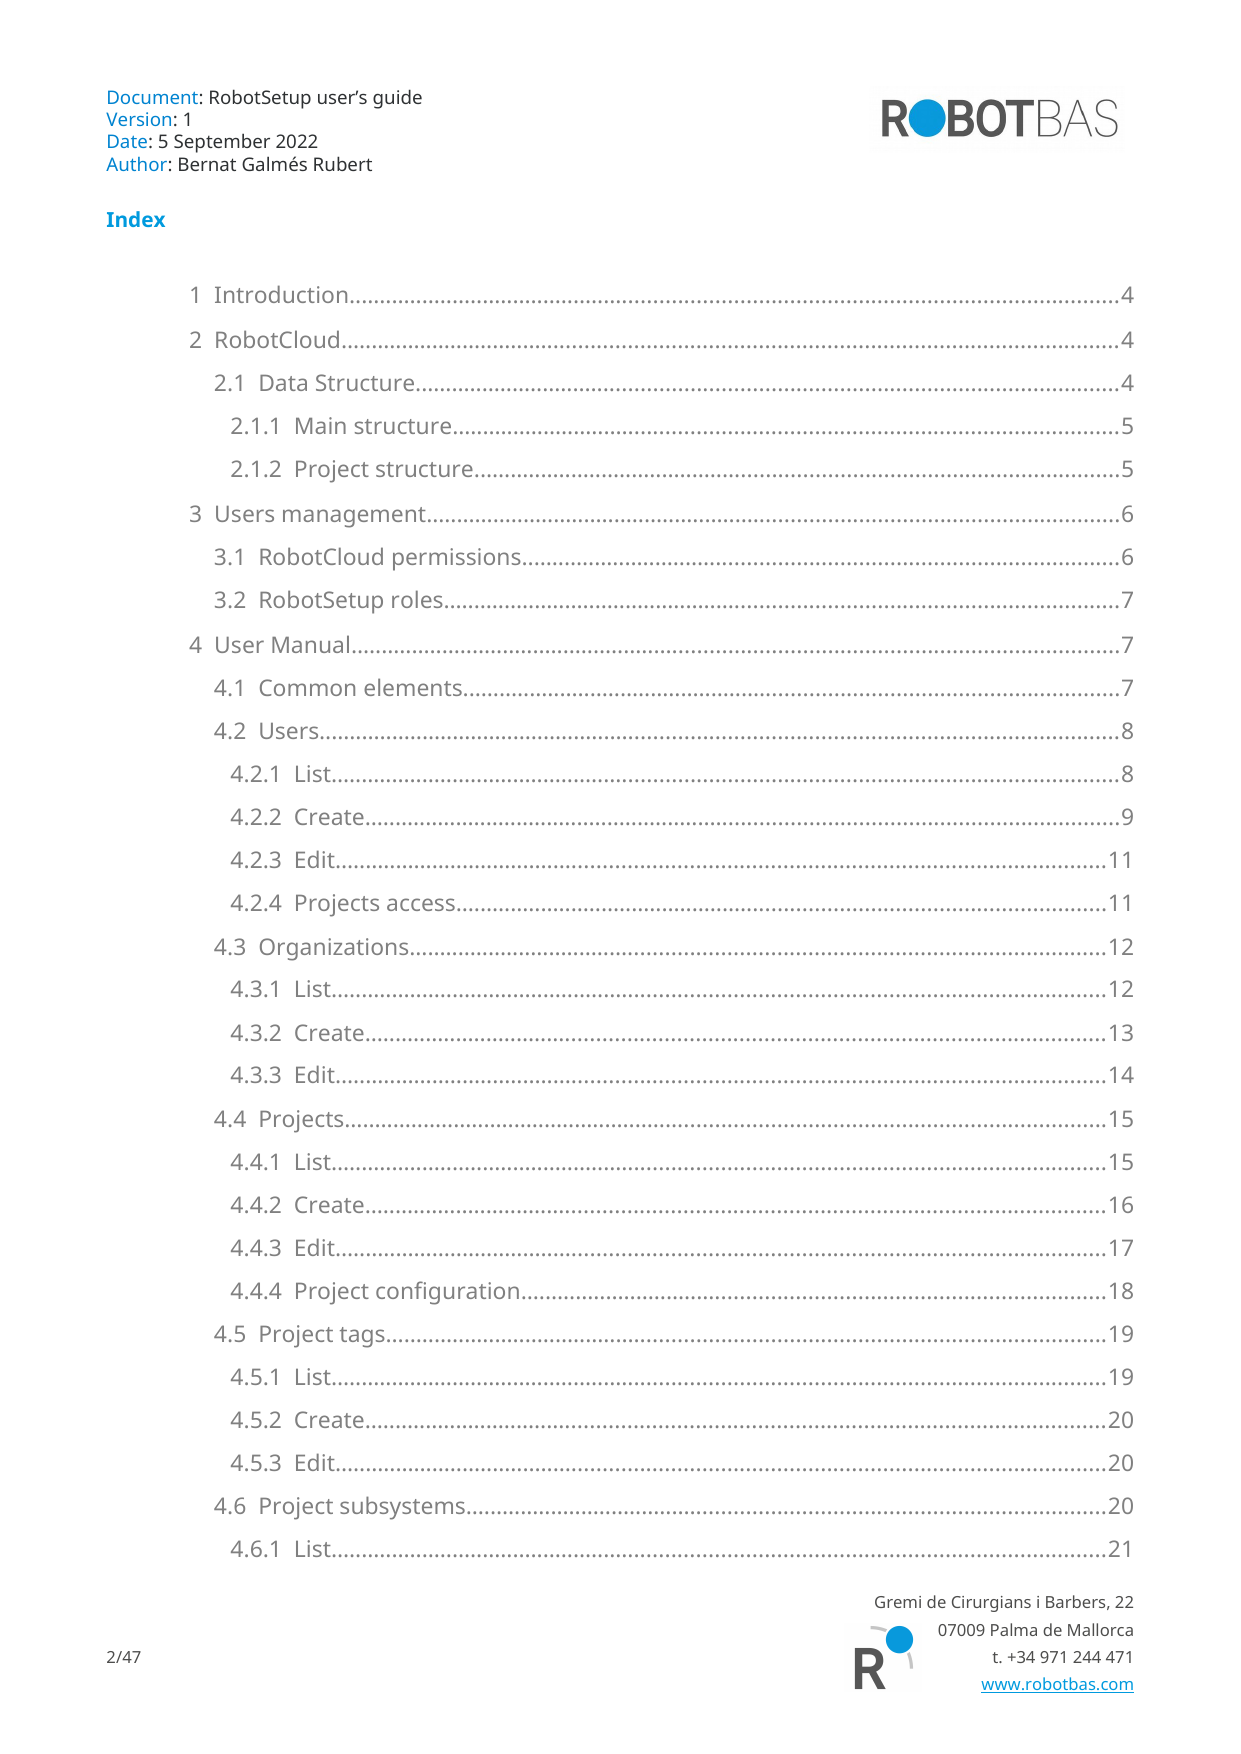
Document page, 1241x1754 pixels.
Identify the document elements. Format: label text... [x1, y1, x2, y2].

text 2 RobotCloud 4 [183, 324, 1134, 355]
text 4.4 Projects 15 [208, 1102, 1134, 1134]
text 4.5.1 List 19 [224, 1361, 1134, 1392]
text 4.3 Organizations 12 [208, 930, 1134, 962]
text Index [106, 205, 1134, 234]
text 4.2.2 Create 9 [224, 801, 1134, 833]
picture [844, 1623, 923, 1692]
text 2.1 Data Structure 4 [208, 367, 1134, 398]
picture [869, 86, 1125, 153]
text 4.6 Project subsystems 20 [208, 1490, 1134, 1521]
text 3.1 RobotCloud permissions 6 [208, 541, 1134, 572]
text 4.2.3 Edit 11 [224, 844, 1134, 876]
text 1 Introduction 4 [183, 279, 1134, 310]
text 4.3.3 Edit 14 [224, 1059, 1134, 1091]
text 4.3.2 Create 13 [224, 1016, 1134, 1048]
text 4.4.4 Project configuration 18 [224, 1274, 1134, 1306]
text 4.5.2 Create 20 [224, 1404, 1134, 1435]
text 4.2.1 List 8 [224, 758, 1134, 789]
text 4.6.1 List 21 [224, 1533, 1134, 1564]
text 2.1.1 Main structure 5 [224, 410, 1134, 441]
text 2.1.2 Project structure 5 [224, 453, 1134, 484]
text 3 Users management 6 [183, 498, 1134, 529]
text 4.5.3 Edit 20 [224, 1447, 1134, 1478]
text 4.4.3 Edit 17 [224, 1232, 1134, 1263]
text 4.5 Project tags 19 [208, 1318, 1134, 1349]
text 4 User Manual 7 [183, 629, 1134, 661]
text 3.2 RobotSetup roles 7 [208, 584, 1134, 616]
text 4.2.4 Projects access 11 [224, 887, 1134, 919]
text 4.3.1 List 12 [224, 973, 1134, 1005]
text 4.1 Common elements 7 [208, 672, 1134, 703]
text 4.4.2 Create 16 [224, 1188, 1134, 1220]
text 4.2 Users 8 [208, 715, 1134, 747]
text 4.4.1 List 15 [224, 1146, 1134, 1177]
